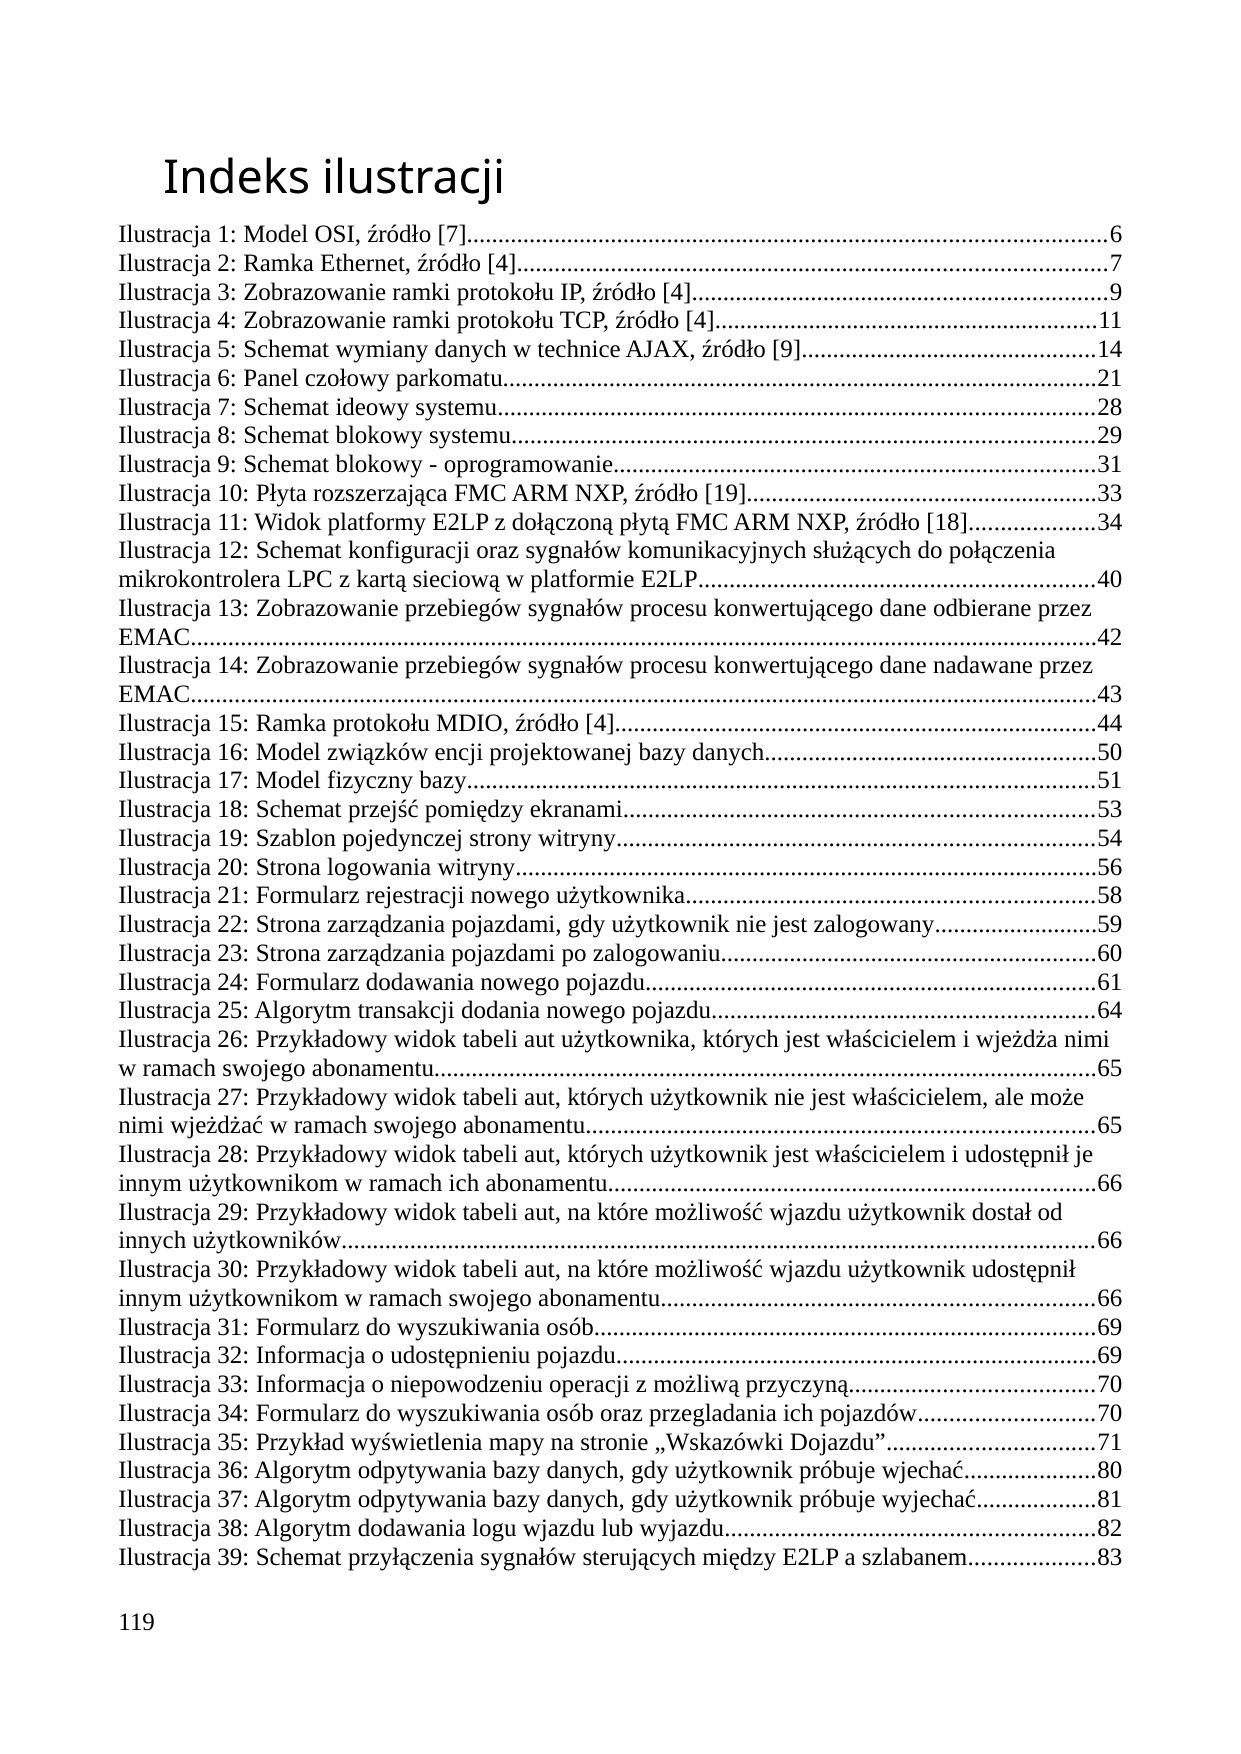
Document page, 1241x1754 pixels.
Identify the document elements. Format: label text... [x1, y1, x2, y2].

text Ilustracja 15: Ramka protokołu MDIO, źródło [4] 44 [118, 708, 1122, 737]
text Ilustracja 37: Algorytm odpytywania bazy danych, gdy użytkownik próbuje wyjechać 81 [118, 1484, 1122, 1513]
text Ilustracja 19: Szablon pojedynczej strony witryny 54 [118, 823, 1122, 852]
text Ilustracja 6: Panel czołowy parkomatu 21 [118, 363, 1122, 392]
text Ilustracja 17: Model fizyczny bazy 51 [118, 765, 1122, 794]
text Ilustracja 38: Algorytm dodawania logu wjazdu lub wyjazdu 82 [118, 1513, 1122, 1542]
text Ilustracja 30: Przykładowy widok tabeli aut, na które możliwość wjazdu użytkownik udostępnił innym użytkownikom w ramach swojego abonamentu 66 [118, 1254, 1122, 1312]
text Ilustracja 21: Formularz rejestracji nowego użytkownika 58 [118, 880, 1122, 909]
text Ilustracja 28: Przykładowy widok tabeli aut, których użytkownik jest właścicielem i udostępnił je innym użytkownikom w ramach ich abonamentu 66 [118, 1139, 1122, 1197]
text Ilustracja 11: Widok platformy E2LP z dołączoną płytą FMC ARM NXP, źródło [18] 34 [118, 507, 1122, 535]
text Ilustracja 5: Schemat wymiany danych w technice AJAX, źródło [9] 14 [118, 334, 1122, 363]
text Ilustracja 10: Płyta rozszerzająca FMC ARM NXP, źródło [19] 33 [118, 478, 1122, 507]
text Ilustracja 16: Model związków encji projektowanej bazy danych 50 [118, 737, 1122, 765]
text Ilustracja 2: Ramka Ethernet, źródło [4] 7 [118, 248, 1122, 277]
text Ilustracja 33: Informacja o niepowodzeniu operacji z możliwą przyczyną 70 [118, 1369, 1122, 1398]
text Ilustracja 36: Algorytm odpytywania bazy danych, gdy użytkownik próbuje wjechać 80 [118, 1455, 1122, 1484]
text Ilustracja 9: Schemat blokowy - oprogramowanie 31 [118, 449, 1122, 478]
text Ilustracja 25: Algorytm transakcji dodania nowego pojazdu 64 [118, 995, 1122, 1024]
text Ilustracja 14: Zobrazowanie przebiegów sygnałów procesu konwertującego dane nadawane przez EMAC 43 [118, 650, 1122, 708]
text Ilustracja 29: Przykładowy widok tabeli aut, na które możliwość wjazdu użytkownik dostał od innych użytkowników 66 [118, 1197, 1122, 1254]
text Ilustracja 8: Schemat blokowy systemu 29 [118, 420, 1122, 449]
text Ilustracja 1: Model OSI, źródło [7] 6 [118, 219, 1122, 248]
subtitle Indeks ilustracji [118, 143, 1122, 207]
text Ilustracja 22: Strona zarządzania pojazdami, gdy użytkownik nie jest zalogowany 59 [118, 909, 1122, 938]
text Ilustracja 26: Przykładowy widok tabeli aut użytkownika, których jest właścicielem i wjeżdża nimi w ramach swojego abonamentu 65 [118, 1024, 1122, 1082]
text Ilustracja 27: Przykładowy widok tabeli aut, których użytkownik nie jest właścicielem, ale może nimi wjeżdżać w ramach swojego abonamentu 65 [118, 1082, 1122, 1139]
text Ilustracja 23: Strona zarządzania pojazdami po zalogowaniu 60 [118, 938, 1122, 967]
text Ilustracja 24: Formularz dodawania nowego pojazdu 61 [118, 967, 1122, 995]
text Ilustracja 31: Formularz do wyszukiwania osób 69 [118, 1312, 1122, 1340]
text Ilustracja 12: Schemat konfiguracji oraz sygnałów komunikacyjnych służących do połączenia mikrokontrolera LPC z kartą sieciową w platformie E2LP 40 [118, 535, 1122, 593]
text Ilustracja 4: Zobrazowanie ramki protokołu TCP, źródło [4] 11 [118, 305, 1122, 334]
text Ilustracja 39: Schemat przyłączenia sygnałów sterujących między E2LP a szlabanem 83 [118, 1542, 1122, 1570]
text Ilustracja 20: Strona logowania witryny 56 [118, 852, 1122, 880]
text Ilustracja 35: Przykład wyświetlenia mapy na stronie „Wskazówki Dojazdu” 71 [118, 1427, 1122, 1455]
text Ilustracja 13: Zobrazowanie przebiegów sygnałów procesu konwertującego dane odbierane przez EMAC 42 [118, 593, 1122, 650]
text Ilustracja 7: Schemat ideowy systemu 28 [118, 392, 1122, 420]
text Ilustracja 32: Informacja o udostępnieniu pojazdu 69 [118, 1340, 1122, 1369]
text Ilustracja 3: Zobrazowanie ramki protokołu IP, źródło [4] 9 [118, 277, 1122, 305]
text Ilustracja 18: Schemat przejść pomiędzy ekranami 53 [118, 794, 1122, 823]
text Ilustracja 34: Formularz do wyszukiwania osób oraz przegladania ich pojazdów 70 [118, 1398, 1122, 1427]
